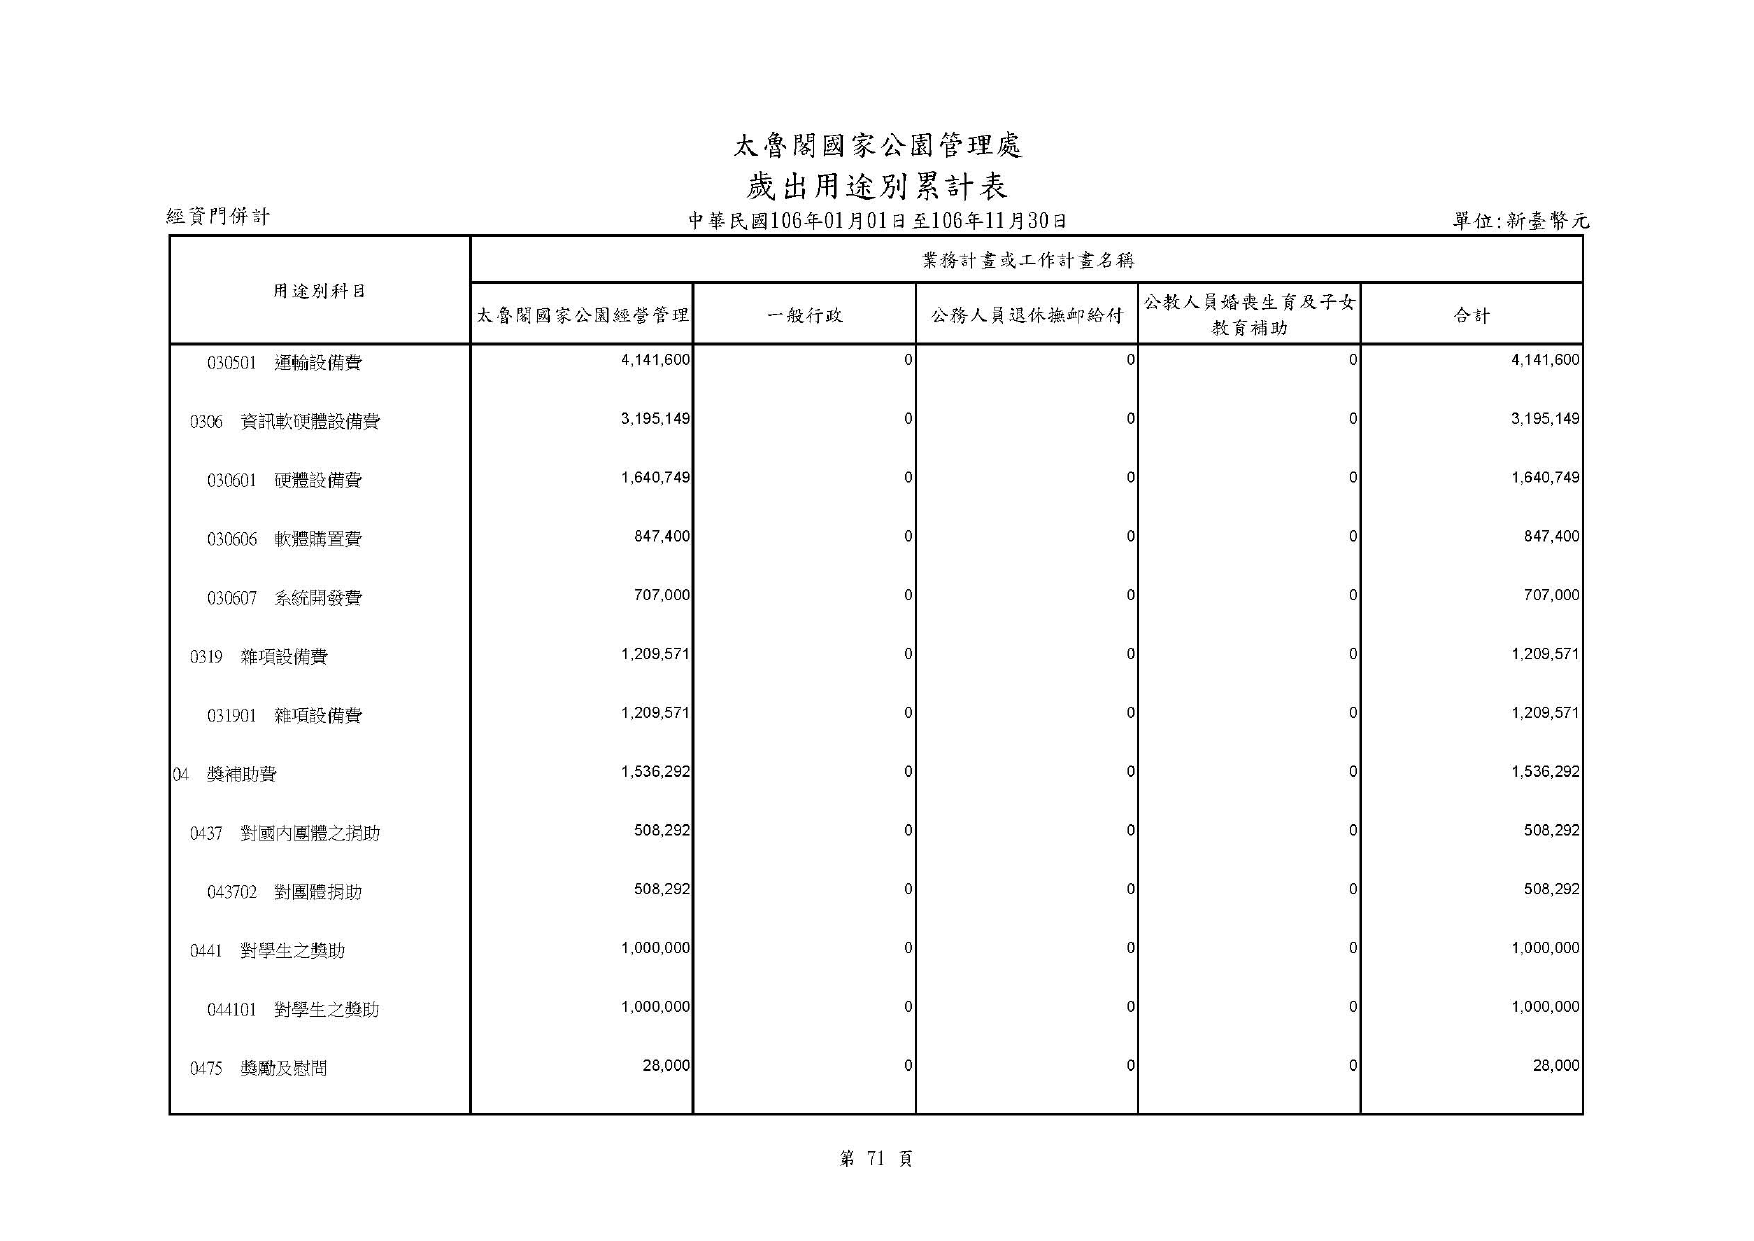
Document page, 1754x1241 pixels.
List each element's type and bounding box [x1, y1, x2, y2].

picture [59, 59, 1695, 1216]
